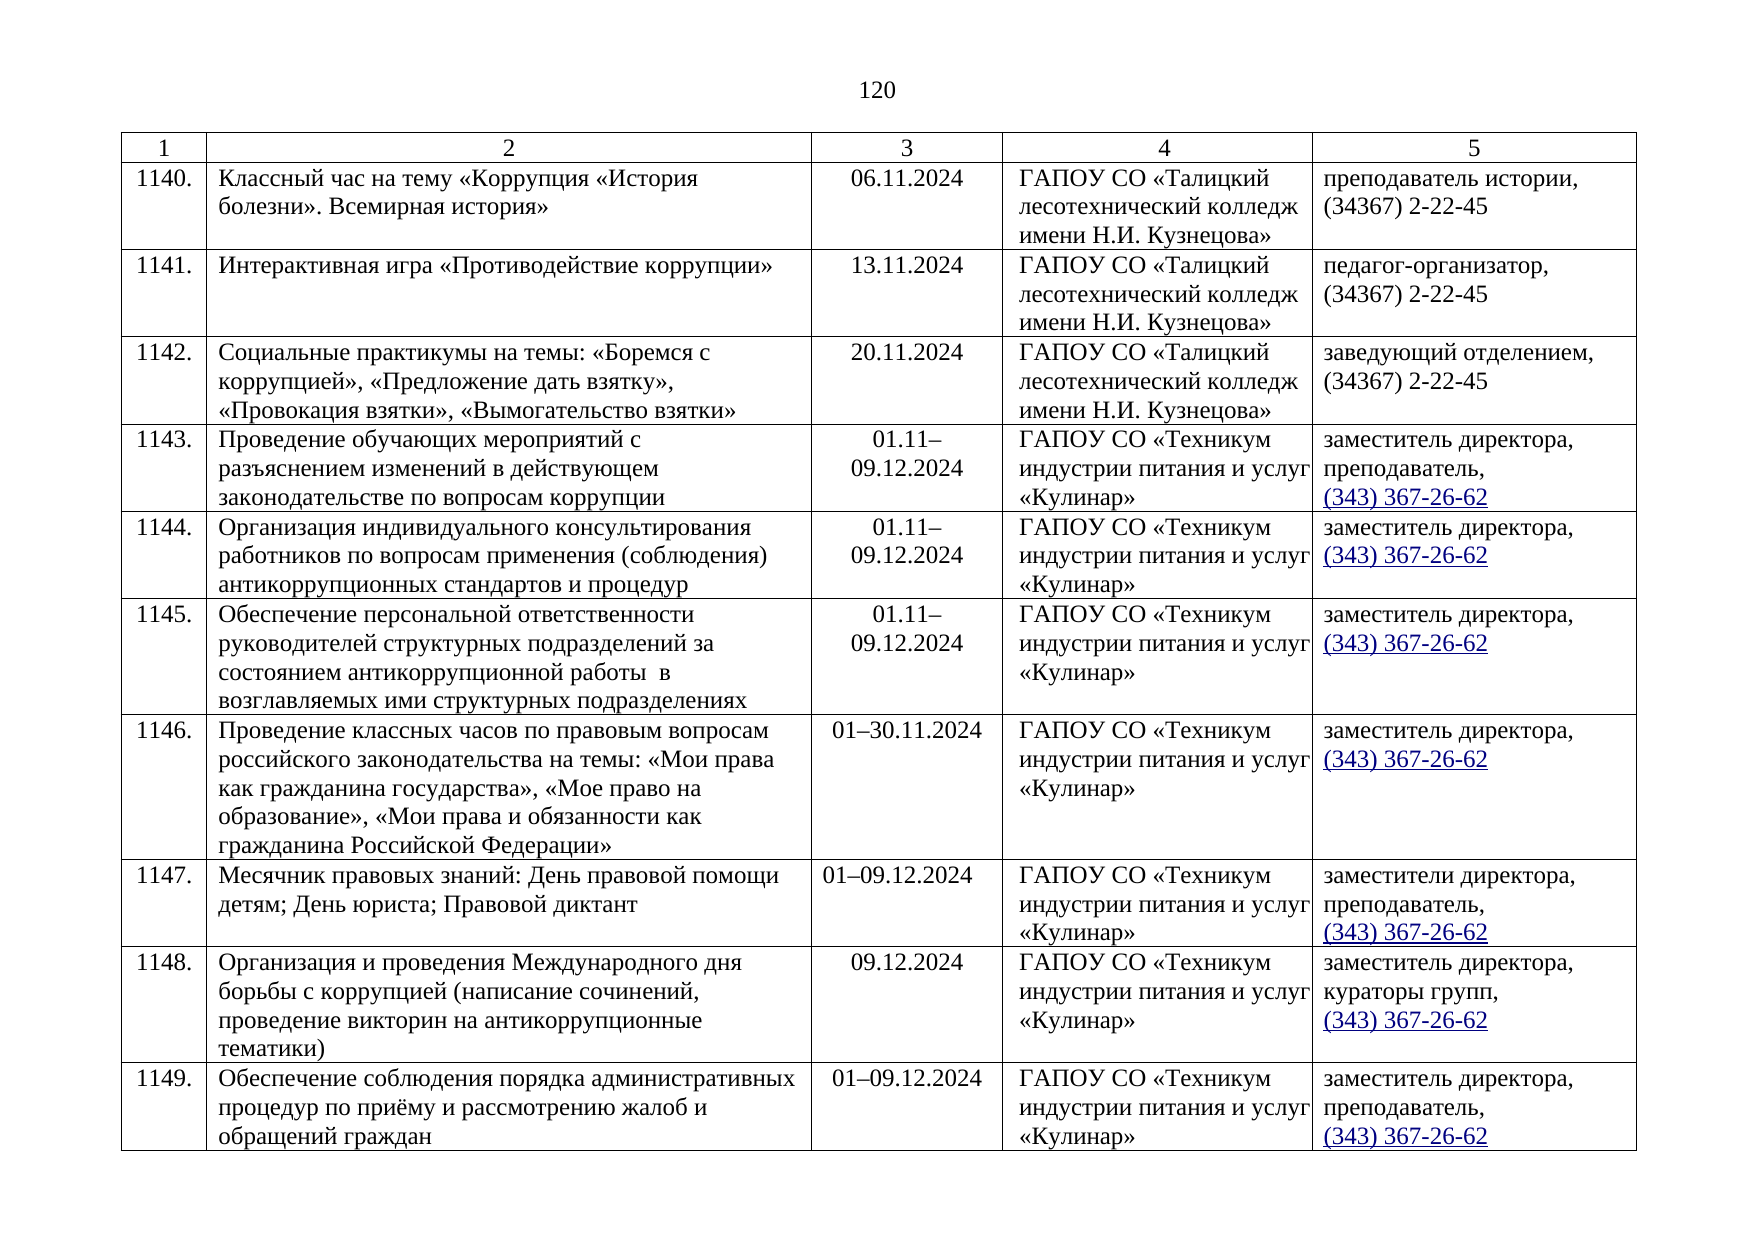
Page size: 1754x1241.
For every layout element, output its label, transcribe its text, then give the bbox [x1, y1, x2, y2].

table_cell [122, 599, 206, 714]
table_cell [122, 947, 206, 1062]
table_cell [117, 162, 121, 249]
table_cell [117, 946, 121, 1062]
table_cell [117, 714, 121, 859]
table_header [117, 132, 121, 162]
table_cell 01–30.11.2024 [812, 715, 1002, 859]
table_cell [117, 511, 121, 598]
table_cell Обеспечение соблюдения порядка административных процедур по приёму и рассмотрению жалоб и обращений граждан [207, 1063, 811, 1149]
table_cell 20.11.2024 [812, 337, 1002, 423]
table_header 2 [207, 133, 811, 162]
table_cell [117, 598, 121, 714]
table_header 4 [1003, 133, 1312, 162]
table_cell 01.11–09.12.2024 [812, 425, 1002, 511]
table_cell ГАПОУ СО «Техникум индустрии питания и услуг «Кулинар» [1003, 512, 1312, 598]
table_cell Проведение классных часов по правовым вопросам российского законодательства на темы: «Мои права как гражданина государства», «Мое право на образование», «Мои права и обязанности как гражданина Российской Федерации» [207, 715, 811, 859]
table_cell 13.11.2024 [812, 250, 1002, 336]
table_cell педагог-организатор, (34367) 2-22-45 [1313, 250, 1636, 336]
table_cell [122, 425, 206, 511]
table_cell ГАПОУ СО «Талицкий лесотехнический колледж имени Н.И. Кузнецова» [1003, 337, 1312, 423]
table_cell [122, 715, 206, 859]
table_cell заместитель директора, кураторы групп, (343) 367-26-62 [1313, 947, 1636, 1062]
table_cell ГАПОУ СО «Техникум индустрии питания и услуг «Кулинар» [1003, 947, 1312, 1062]
table_cell 01.11–09.12.2024 [812, 512, 1002, 598]
table_cell Обеспечение персональной ответственности руководителей структурных подразделений за состоянием антикоррупционной работы в возглавляемых ими структурных подразделениях [207, 599, 811, 714]
table_cell ГАПОУ СО «Техникум индустрии питания и услуг «Кулинар» [1003, 1063, 1312, 1149]
table_header 1 [122, 133, 206, 162]
table_cell Классный час на тему «Коррупция «История болезни». Всемирная история» [207, 163, 811, 249]
table_cell [122, 163, 206, 249]
table_cell [117, 249, 121, 336]
table_cell [117, 424, 121, 511]
table_cell [122, 337, 206, 423]
table_cell 06.11.2024 [812, 163, 1002, 249]
table_cell Организация индивидуального консультирования работников по вопросам применения (соблюдения) антикоррупционных стандартов и процедур [207, 512, 811, 598]
table_cell Организация и проведения Международного дня борьбы с коррупцией (написание сочинений, проведение викторин на антикоррупционные тематики) [207, 947, 811, 1062]
table_cell [122, 1063, 206, 1149]
table_cell ГАПОУ СО «Техникум индустрии питания и услуг «Кулинар» [1003, 860, 1312, 946]
table_cell [117, 336, 121, 423]
table_cell заместители директора, преподаватель, (343) 367-26-62 [1313, 860, 1636, 946]
table_cell 01–09.12.2024 [812, 1063, 1002, 1149]
table_cell Социальные практикумы на темы: «Боремся с коррупцией», «Предложение дать взятку», «Провокация взятки», «Вымогательство взятки» [207, 337, 811, 423]
table_cell [122, 860, 206, 946]
table_cell 09.12.2024 [812, 947, 1002, 1062]
table_cell заместитель директора, преподаватель, (343) 367-26-62 [1313, 425, 1636, 511]
table_cell 01.11–09.12.2024 [812, 599, 1002, 714]
table_cell 01–09.12.2024 [812, 860, 1002, 946]
table_cell [122, 250, 206, 336]
table_cell заведующий отделением, (34367) 2-22-45 [1313, 337, 1636, 423]
table_cell заместитель директора, (343) 367-26-62 [1313, 599, 1636, 714]
table_cell Месячник правовых знаний: День правовой помощи детям; День юриста; Правовой диктант [207, 860, 811, 946]
table_cell заместитель директора, преподаватель, (343) 367-26-62 [1313, 1063, 1636, 1149]
table_cell ГАПОУ СО «Талицкий лесотехнический колледж имени Н.И. Кузнецова» [1003, 250, 1312, 336]
table_cell заместитель директора, (343) 367-26-62 [1313, 512, 1636, 598]
table_cell Интерактивная игра «Противодействие коррупции» [207, 250, 811, 336]
table_cell заместитель директора, (343) 367-26-62 [1313, 715, 1636, 859]
table_cell преподаватель истории, (34367) 2-22-45 [1313, 163, 1636, 249]
table_cell [122, 512, 206, 598]
table_header 3 [812, 133, 1002, 162]
table_header 5 [1313, 133, 1636, 162]
table_cell ГАПОУ СО «Талицкий лесотехнический колледж имени Н.И. Кузнецова» [1003, 163, 1312, 249]
table_cell ГАПОУ СО «Техникум индустрии питания и услуг «Кулинар» [1003, 715, 1312, 859]
table_cell ГАПОУ СО «Техникум индустрии питания и услуг «Кулинар» [1003, 425, 1312, 511]
table_cell ГАПОУ СО «Техникум индустрии питания и услуг «Кулинар» [1003, 599, 1312, 714]
table_cell [117, 859, 121, 946]
table_cell [117, 1062, 121, 1149]
table_cell Проведение обучающих мероприятий с разъяснением изменений в действующем законодательстве по вопросам коррупции [207, 425, 811, 511]
